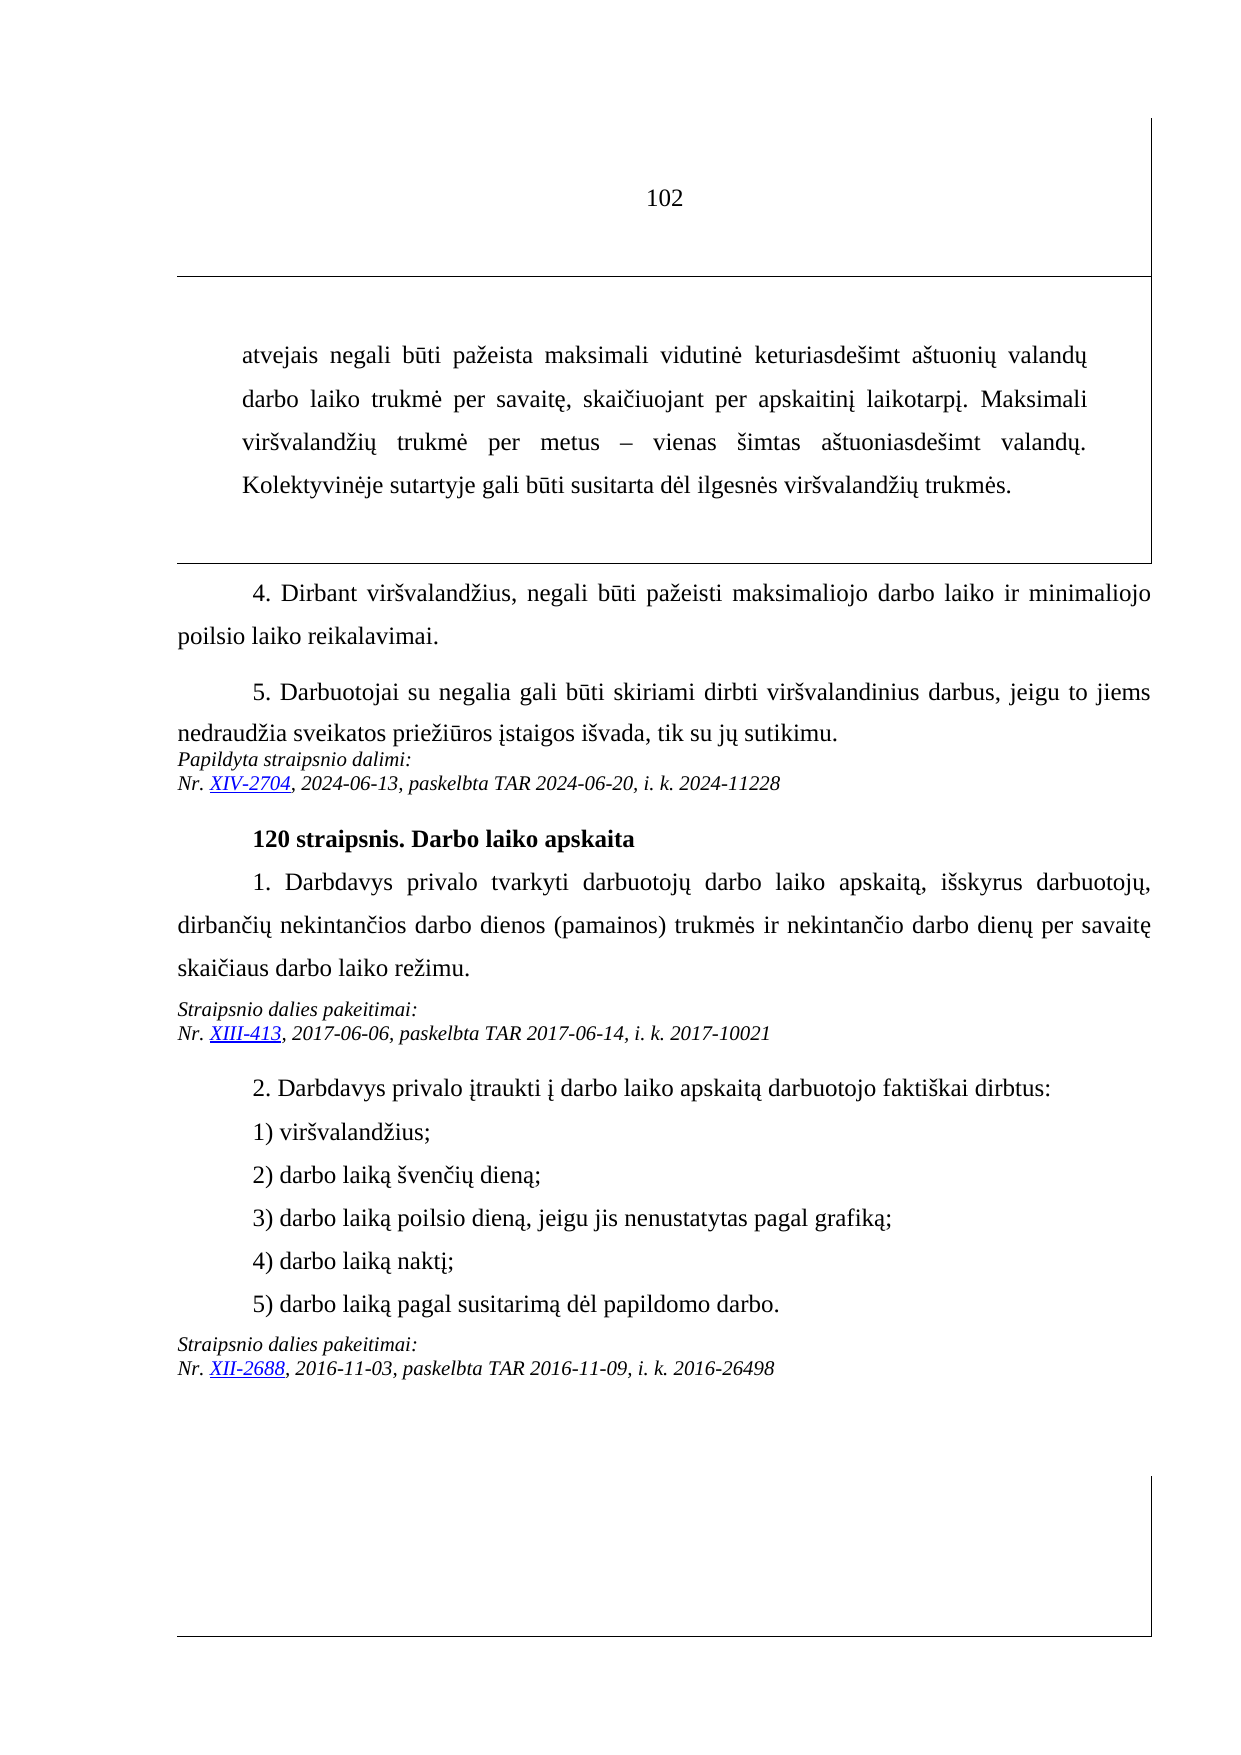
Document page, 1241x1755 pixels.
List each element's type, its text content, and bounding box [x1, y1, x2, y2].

text Nr. XII-2688, 2016-11-03, paskelbta TAR 2016-11-09, i. k. 2016-26498 [177, 1356, 1152, 1380]
text 2. Darbdavys privalo įtraukti į darbo laiko apskaitą darbuotojo faktiškai dirbtus: [177, 1073, 1152, 1102]
text Nr. XIII-413, 2017-06-06, paskelbta TAR 2017-06-14, i. k. 2017-10021 [177, 1021, 1152, 1045]
text 4. Dirbant viršvalandžius, negali būti pažeisti maksimaliojo darbo laiko ir minimaliojo poilsio laiko reikalavimai. [177, 578, 1152, 649]
text Straipsnio dalies pakeitimai: [177, 997, 1152, 1021]
text 1. Darbdavys privalo tvarkyti darbuotojų darbo laiko apskaitą, išskyrus darbuotojų, dirbančių nekintančios darbo dienos (pamainos) trukmės ir nekintančio darbo dienų per savaitę skaičiaus darbo laiko režimu. [177, 867, 1152, 982]
text atvejais negali būti pažeista maksimali vidutinė keturiasdešimt aštuonių valandų darbo laiko trukmė per savaitę, skaičiuojant per apskaitinį laikotarpį. Maksimali viršvalandžių trukmė per metus – vienas šimtas aštuoniasdešimt valandų. Kolektyvinėje sutartyje gali būti susitarta dėl ilgesnės viršvalandžių trukmės. [177, 276, 1151, 563]
text 3) darbo laiką poilsio dieną, jeigu jis nenustatytas pagal grafiką; [177, 1203, 1152, 1232]
text 5) darbo laiką pagal susitarimą dėl papildomo darbo. [177, 1289, 1152, 1318]
text 4) darbo laiką naktį; [177, 1246, 1152, 1275]
text 1) viršvalandžius; [177, 1117, 1152, 1145]
text Papildyta straipsnio dalimi: [177, 747, 1152, 771]
subtitle 120 straipsnis. Darbo laiko apskaita [177, 824, 1152, 853]
text Nr. XIV-2704, 2024-06-13, paskelbta TAR 2024-06-20, i. k. 2024-11228 [177, 771, 1152, 795]
text 5. Darbuotojai su negalia gali būti skiriami dirbti viršvalandinius darbus, jeigu to jiems nedraudžia sveikatos priežiūros įstaigos išvada, tik su jų sutikimu. [177, 664, 1152, 747]
text Straipsnio dalies pakeitimai: [177, 1332, 1152, 1356]
text 2) darbo laiką švenčių dieną; [177, 1160, 1152, 1188]
